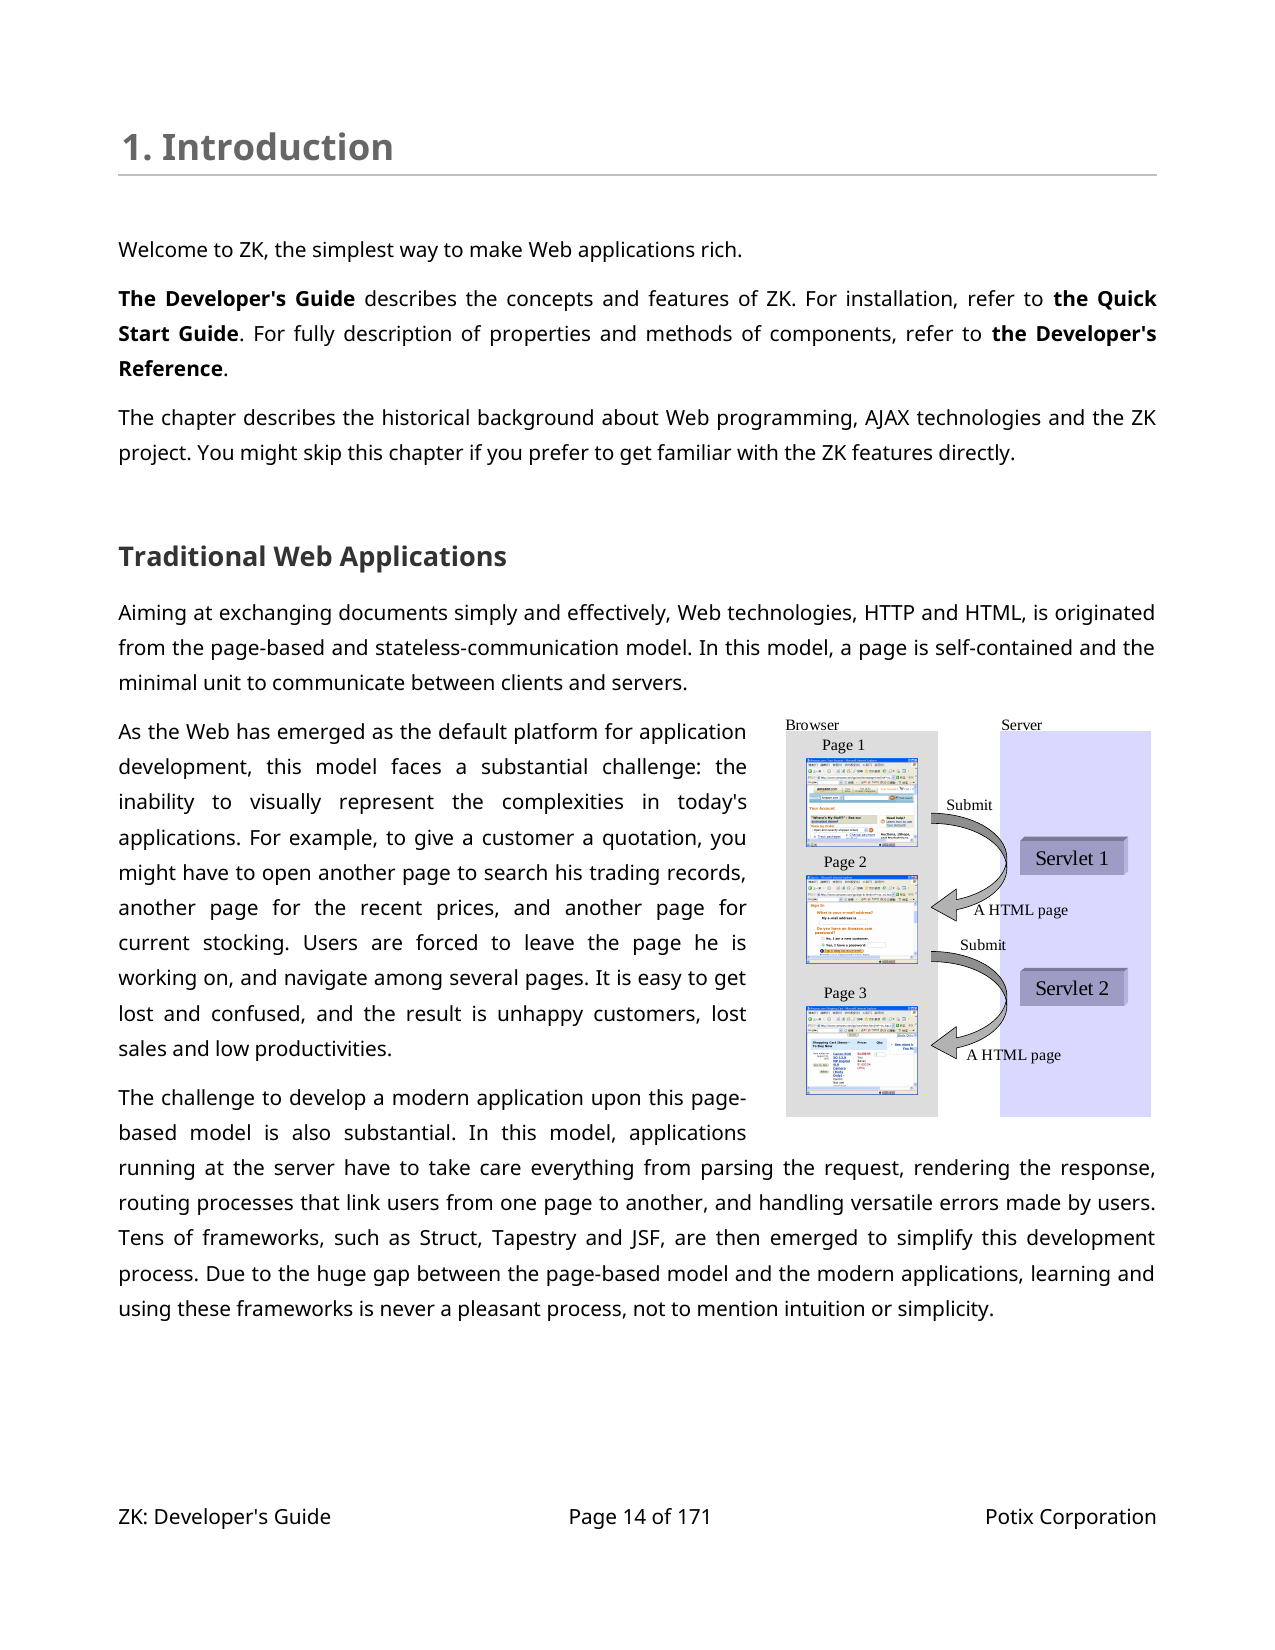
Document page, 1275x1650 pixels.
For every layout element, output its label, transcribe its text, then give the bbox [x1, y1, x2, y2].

subtitle 1. Introduction [118, 118, 1157, 174]
text The challenge to develop a modern application upon this page-based model is also substantial. In this model, applications running at the server have to take care everything from parsing the request, rendering the response, routing processes that link users from one page to another, and handling versatile errors made by users. Tens of frameworks, such as Struct, Tapestry and JSF, are then emerged to simplify this development process. Due to the huge gap between the page-based model and the modern applications, learning and using these frameworks is never a pleasant process, not to mention intuition or simplicity. [118, 1083, 1157, 1322]
text The chapter describes the historical background about Web programming, AJAX technologies and the ZK project. You might skip this chapter if you prefer to get familiar with the ZK features directly. [118, 403, 1157, 466]
subtitle Traditional Web Applications [118, 537, 1157, 574]
text As the Web has emerged as the default platform for application development, this model faces a substantial challenge: the inability to visually represent the complexities in today's applications. For example, to give a customer a quotation, you might have to open another page to search his trading records, another page for the recent prices, and another page for current stocking. Users are forced to leave the page he is working on, and navigate among several pages. It is easy to get lost and confused, and the result is unhappy customers, lost sales and low productivities. [118, 717, 1157, 1062]
text The Developer's Guide describes the concepts and features of ZK. For installation, refer to the Quick Start Guide. For fully description of properties and methods of components, refer to the Developer's Reference. [118, 284, 1157, 382]
text Welcome to ZK, the simplest way to make Web applications rich. [118, 235, 1157, 263]
text Aiming at exchanging documents simply and effectively, Web technologies, HTTP and HTML, is originated from the page-based and stateless-communication model. In this model, a page is self-contained and the minimal unit to communicate between clients and servers. [118, 598, 1157, 696]
